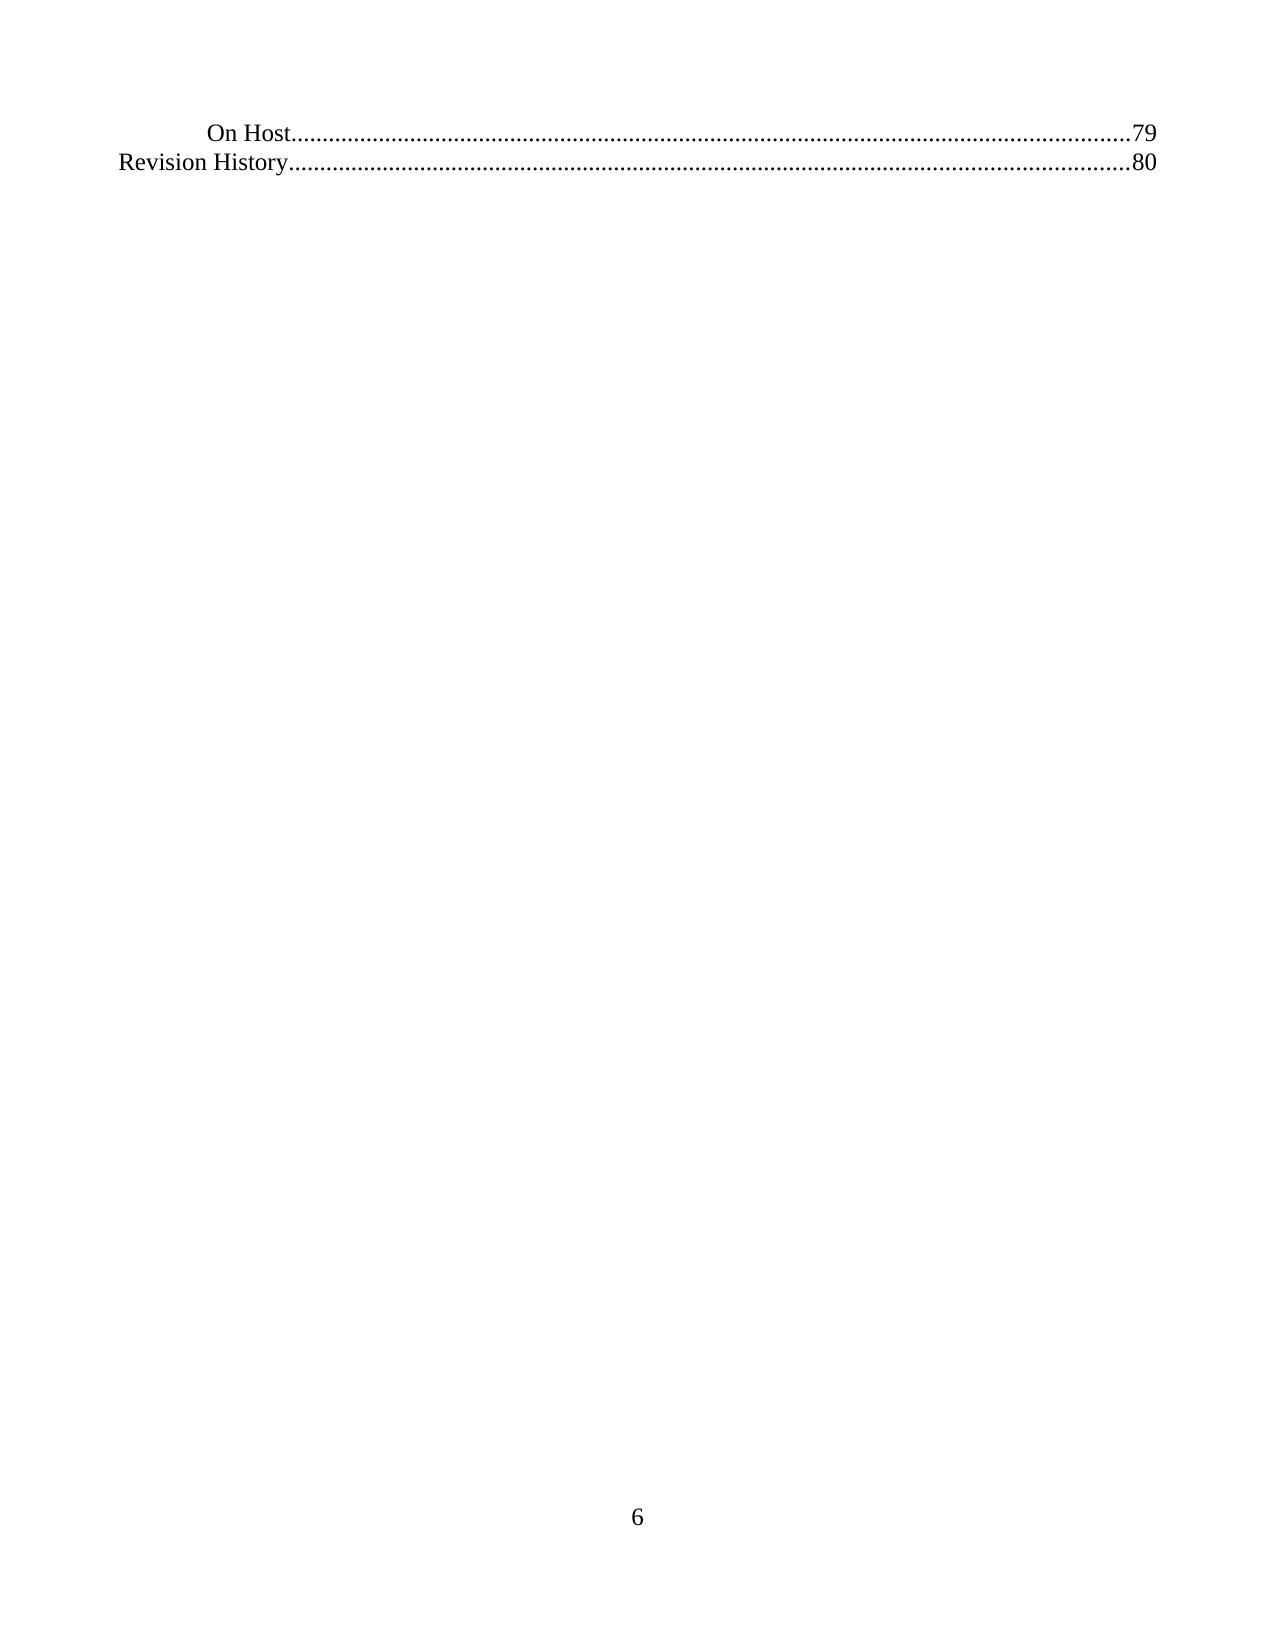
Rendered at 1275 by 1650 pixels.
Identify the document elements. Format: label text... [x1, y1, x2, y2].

text Revision History 80 [118, 147, 1157, 176]
text On Host 79 [207, 118, 1157, 147]
